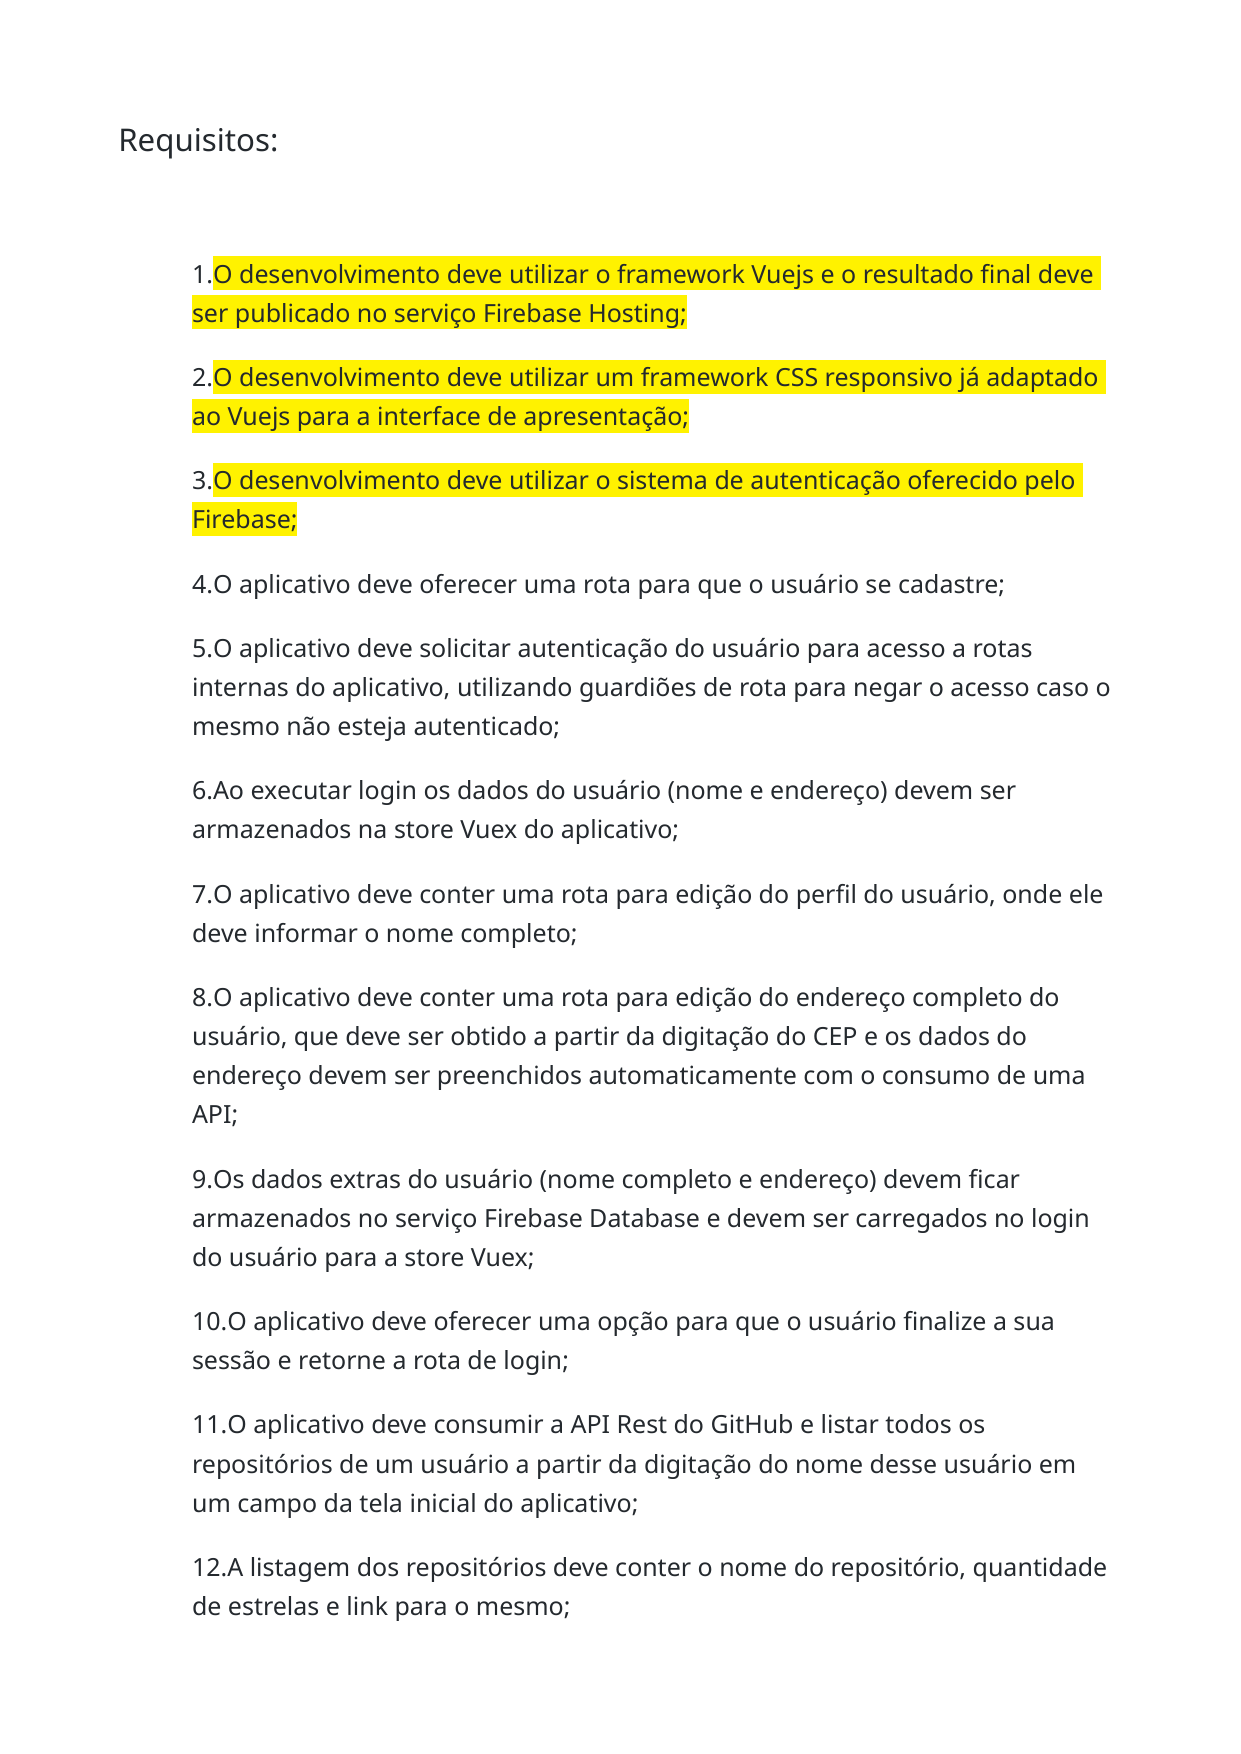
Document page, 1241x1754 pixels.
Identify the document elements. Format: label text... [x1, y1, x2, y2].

list O aplicativo deve oferecer uma opção para que o usuário finalize a sua sessão e retorne a rota de login; [118, 1304, 1122, 1377]
list Ao executar login os dados do usuário (nome e endereço) devem ser armazenados na store Vuex do aplicativo; [118, 773, 1122, 846]
list O desenvolvimento deve utilizar um framework CSS responsivo já adaptado ao Vuejs para a interface de apresentação; [118, 359, 1122, 433]
list O aplicativo deve consumir a API Rest do GitHub e listar todos os repositórios de um usuário a partir da digitação do nome desse usuário em um campo da tela inicial do aplicativo; [118, 1407, 1122, 1519]
list O desenvolvimento deve utilizar o framework Vuejs e o resultado final deve ser publicado no serviço Firebase Hosting; [118, 256, 1122, 329]
list O aplicativo deve conter uma rota para edição do perfil do usuário, onde ele deve informar o nome completo; [118, 876, 1122, 949]
list O aplicativo deve oferecer uma rota para que o usuário se cadastre; [118, 566, 1122, 600]
list Os dados extras do usuário (nome completo e endereço) devem ficar armazenados no serviço Firebase Database e devem ser carregados no login do usuário para a store Vuex; [118, 1161, 1122, 1274]
list O desenvolvimento deve utilizar o sistema de autenticação oferecido pelo Firebase; [118, 463, 1122, 536]
text Requisitos: [118, 118, 1122, 161]
list A listagem dos repositórios deve conter o nome do repositório, quantidade de estrelas e link para o mesmo; [118, 1549, 1122, 1623]
list O aplicativo deve conter uma rota para edição do endereço completo do usuário, que deve ser obtido a partir da digitação do CEP e os dados do endereço devem ser preenchidos automaticamente com o consumo de uma API; [118, 979, 1122, 1131]
list O aplicativo deve solicitar autenticação do usuário para acesso a rotas internas do aplicativo, utilizando guardiões de rota para negar o acesso caso o mesmo não esteja autenticado; [118, 630, 1122, 743]
